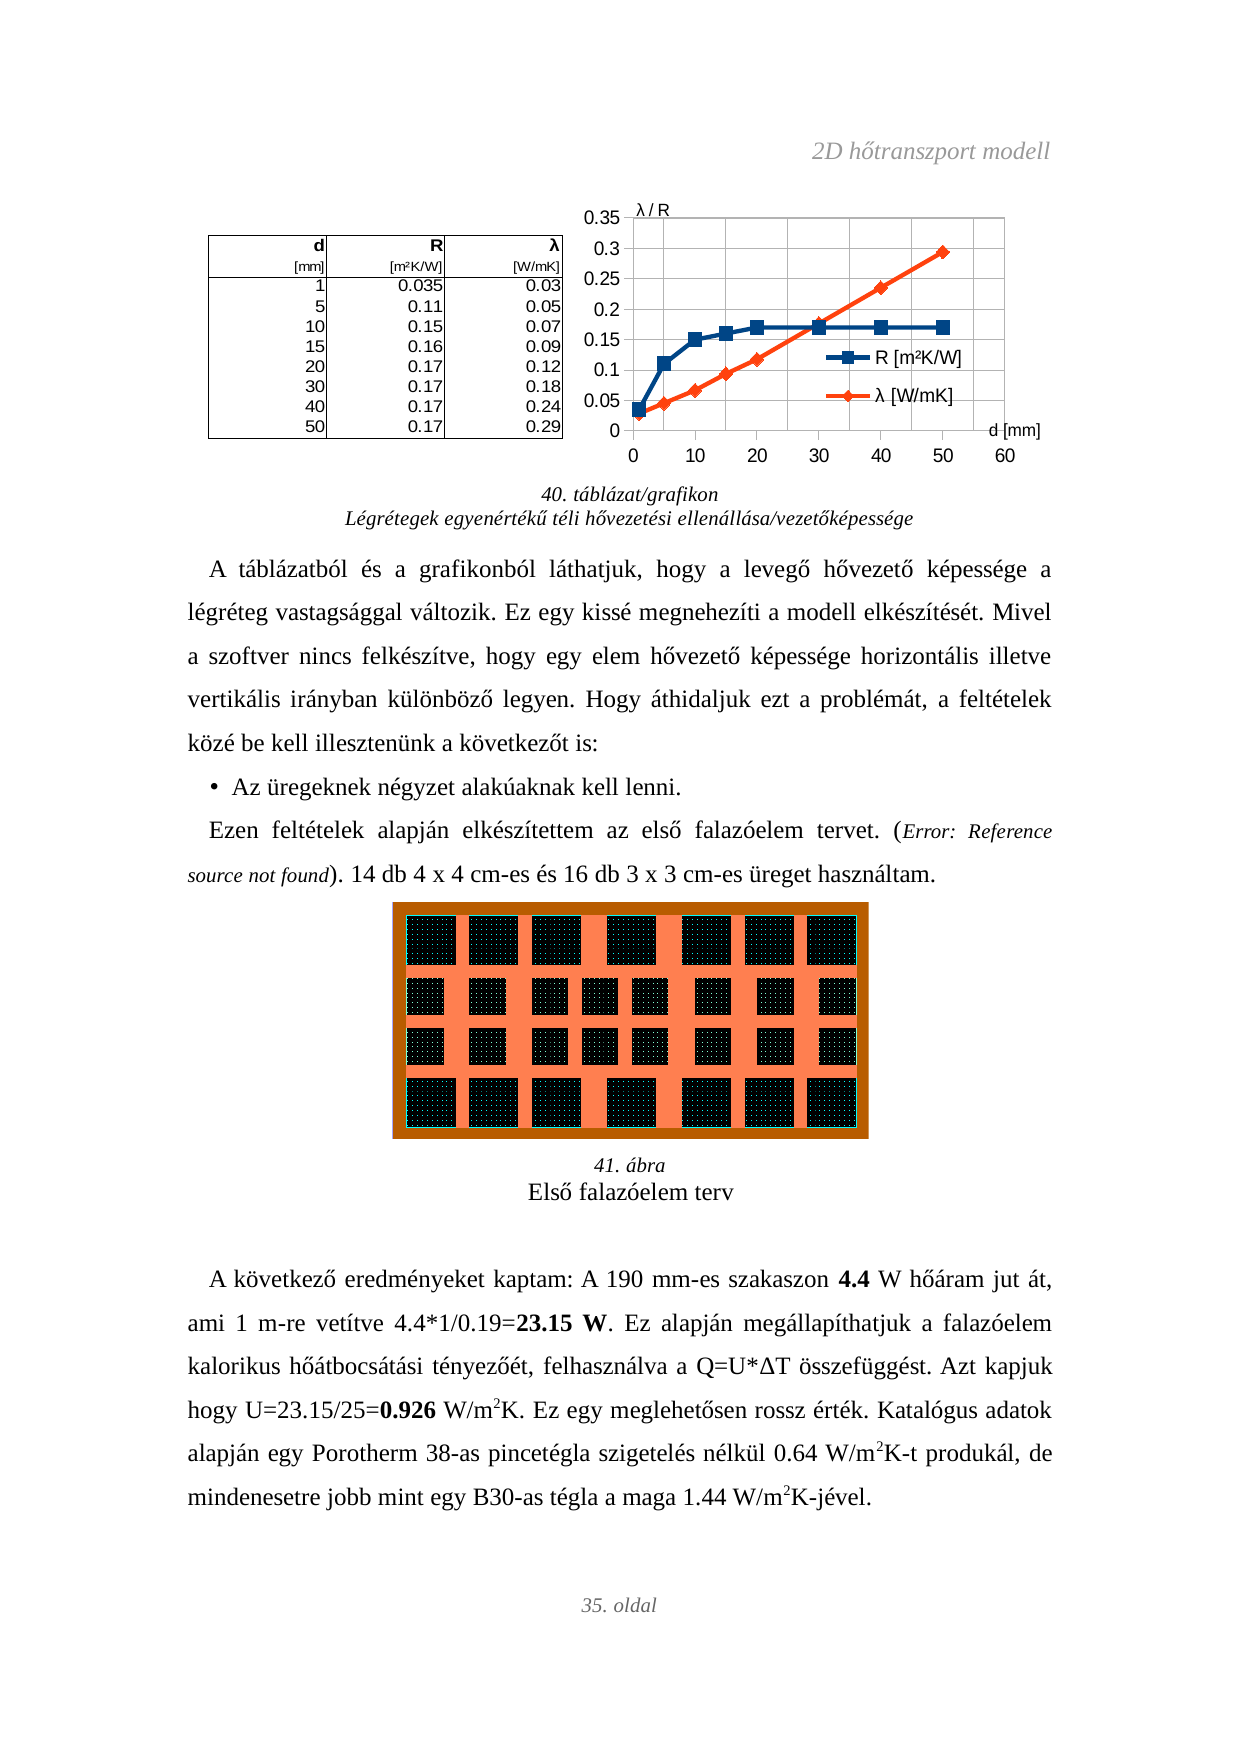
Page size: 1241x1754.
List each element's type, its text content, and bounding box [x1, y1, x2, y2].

picture [392, 902, 869, 1139]
text A táblázatból és a grafikonból láthatjuk, hogy a levegő hővezető képessége a légréteg vastagsággal változik. Ez egy kissé megnehezíti a modell elkészítését. Mivel a szoftver nincs felkészítve, hogy egy elem hővezető képessége horizontális illetve vertikális irányban különböző legyen. Hogy áthidaljuk ezt a problémát, a feltételek közé be kell illesztenünk a következőt is: [187, 554, 1053, 757]
text Légrétegek egyenértékű téli hővezetési ellenállása/vezetőképessége [187, 506, 1053, 529]
text 41. ábra [187, 1153, 1053, 1177]
text Ezen feltételek alapján elkészítettem az első falazóelem tervet. (Error: Reference source not found). 14 db 4 x 4 cm-es és 16 db 3 x 3 cm-es üreget használtam. [187, 815, 1053, 887]
list Az üregeknek négyzet alakúaknak kell lenni. [210, 771, 1053, 800]
text Első falazóelem terv [187, 1177, 1053, 1206]
text A következő eredményeket kaptam: A 190 mm-es szakaszon 4.4 W hőáram jut át, ami 1 m-re vetítve 4.4*1/0.19=23.15 W. Ez alapján megállapíthatjuk a falazóelem kalorikus hőátbocsátási tényezőét, felhasználva a Q=U*ΔT összefüggést. Azt kapjuk hogy U=23.15/25=0.926 W/m2K. Ez egy meglehetősen rossz érték. Katalógus adatok alapján egy Porotherm 38-as pincetégla szigetelés nélkül 0.64 W/m2K-t produkál, de mindenesetre jobb mint egy B30-as tégla a maga 1.44 W/m2K-jével. [187, 1264, 1053, 1511]
text 40. táblázat/grafikon [187, 481, 1053, 506]
